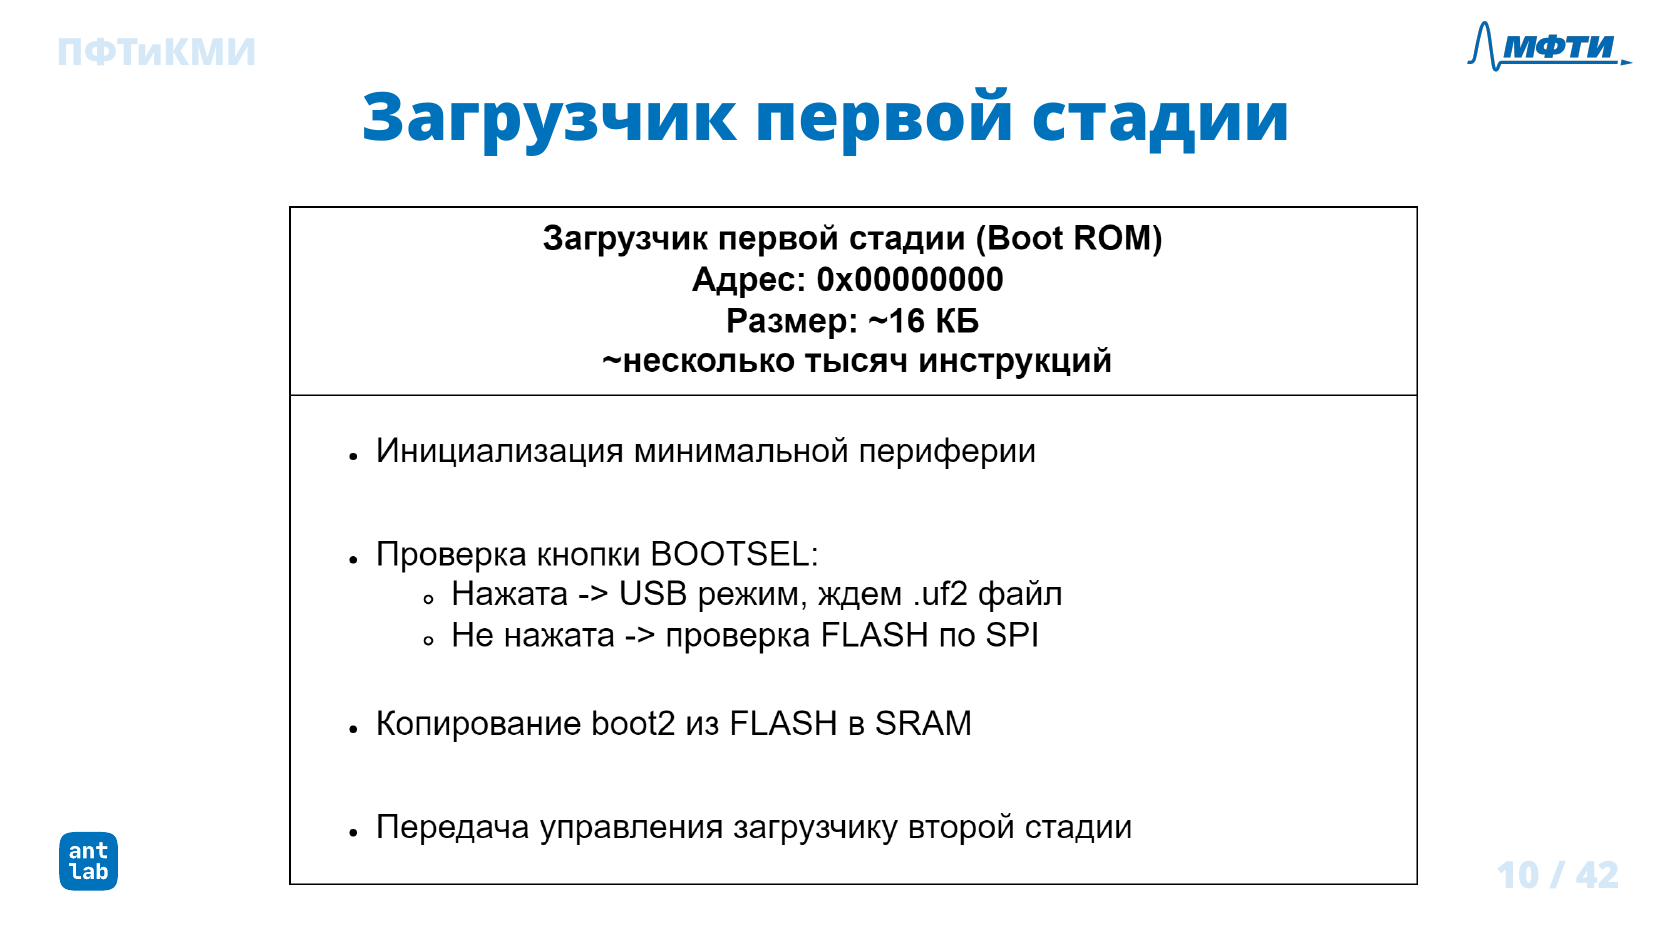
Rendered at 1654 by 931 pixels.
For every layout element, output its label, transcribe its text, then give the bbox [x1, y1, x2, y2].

title Загрузчик первой стадии [82, 20, 1571, 209]
picture [289, 206, 1418, 885]
picture [1446, 0, 1654, 93]
